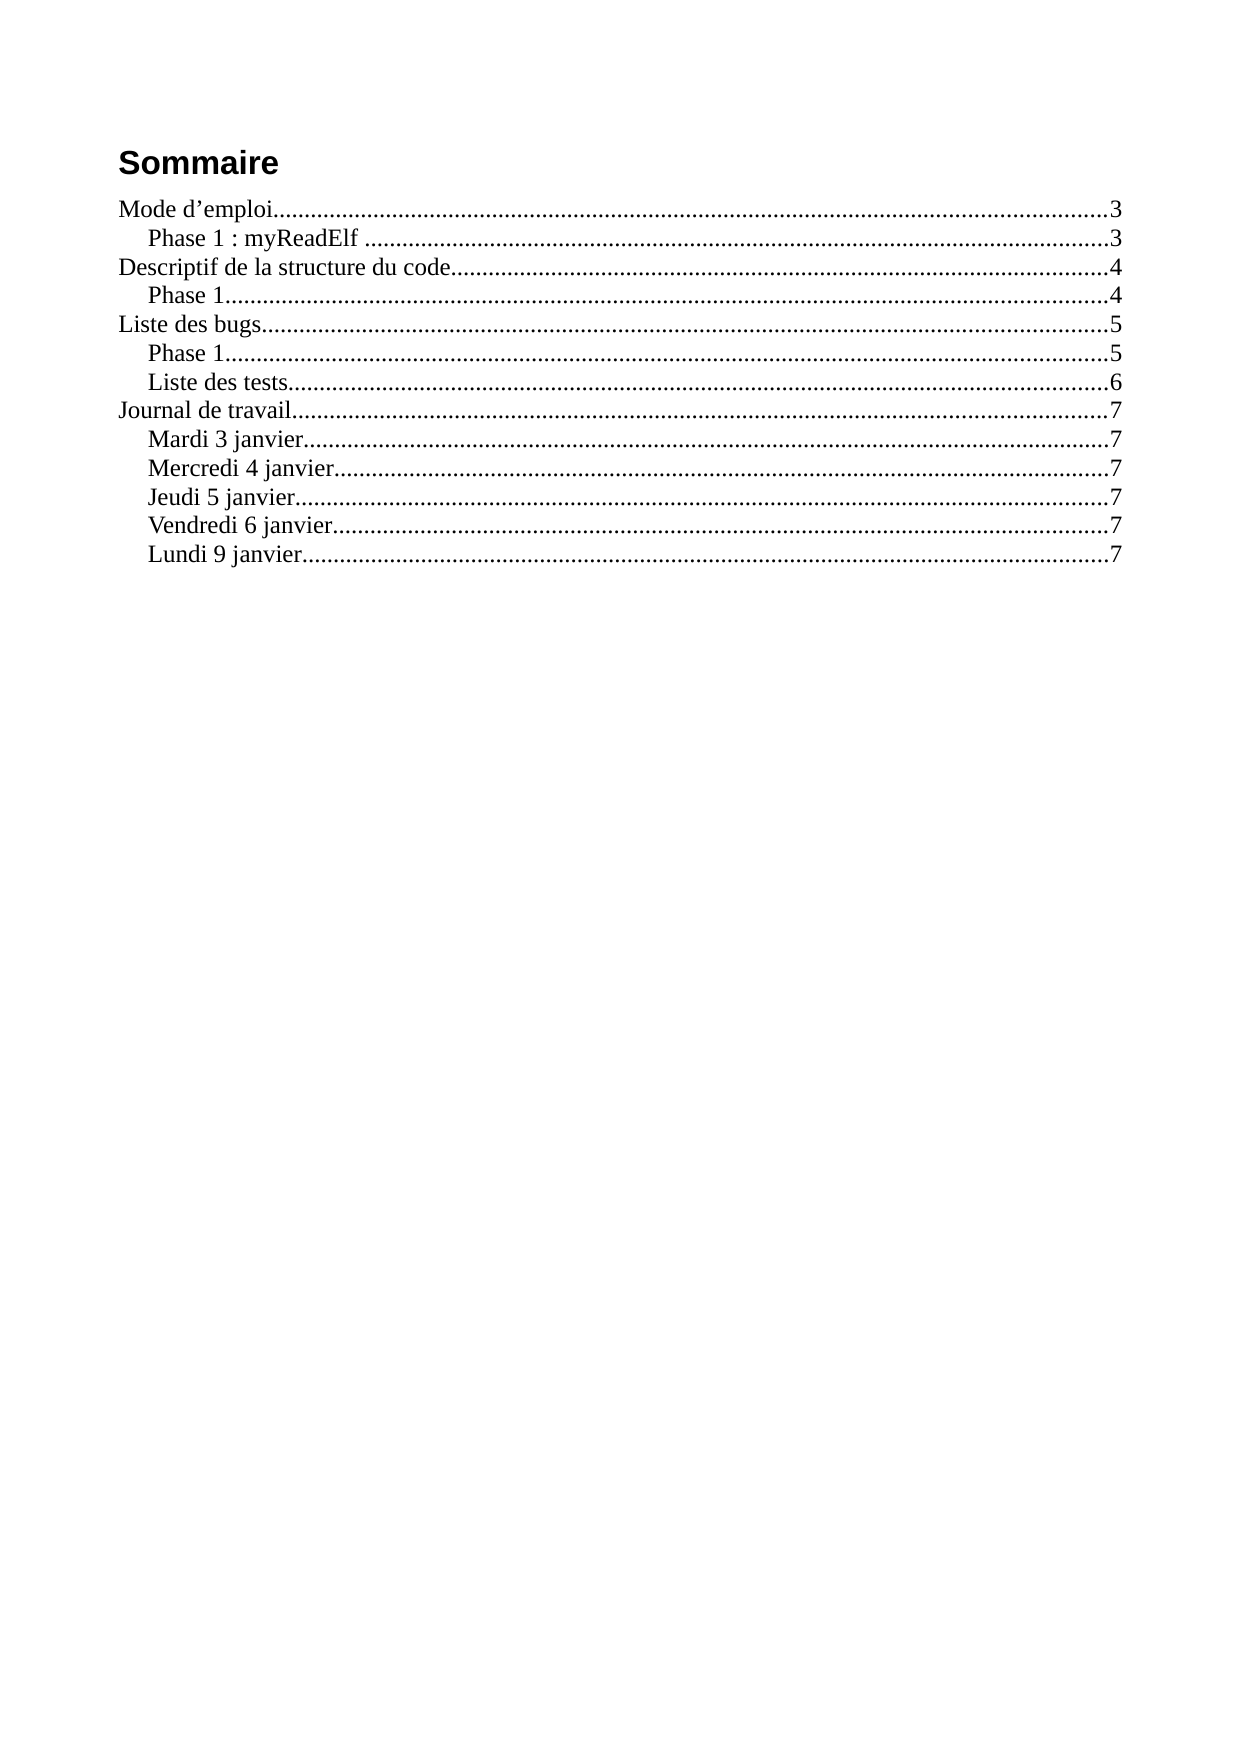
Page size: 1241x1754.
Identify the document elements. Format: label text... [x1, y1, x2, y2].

text Liste des bugs 5 [118, 309, 1122, 338]
subtitle Sommaire [118, 143, 1122, 182]
text Journal de travail 7 [118, 395, 1122, 424]
text Vendredi 6 janvier 7 [148, 510, 1122, 539]
text Phase 1 5 [148, 338, 1122, 367]
text Phase 1 : myReadElf 3 [148, 223, 1122, 252]
text Lundi 9 janvier 7 [148, 539, 1122, 568]
text Liste des tests 6 [148, 367, 1122, 395]
text Descriptif de la structure du code 4 [118, 252, 1122, 280]
text Phase 1 4 [148, 280, 1122, 309]
text Mode d’emploi 3 [118, 194, 1122, 223]
text Mardi 3 janvier 7 [148, 424, 1122, 453]
text Jeudi 5 janvier 7 [148, 482, 1122, 510]
text Mercredi 4 janvier 7 [148, 453, 1122, 482]
